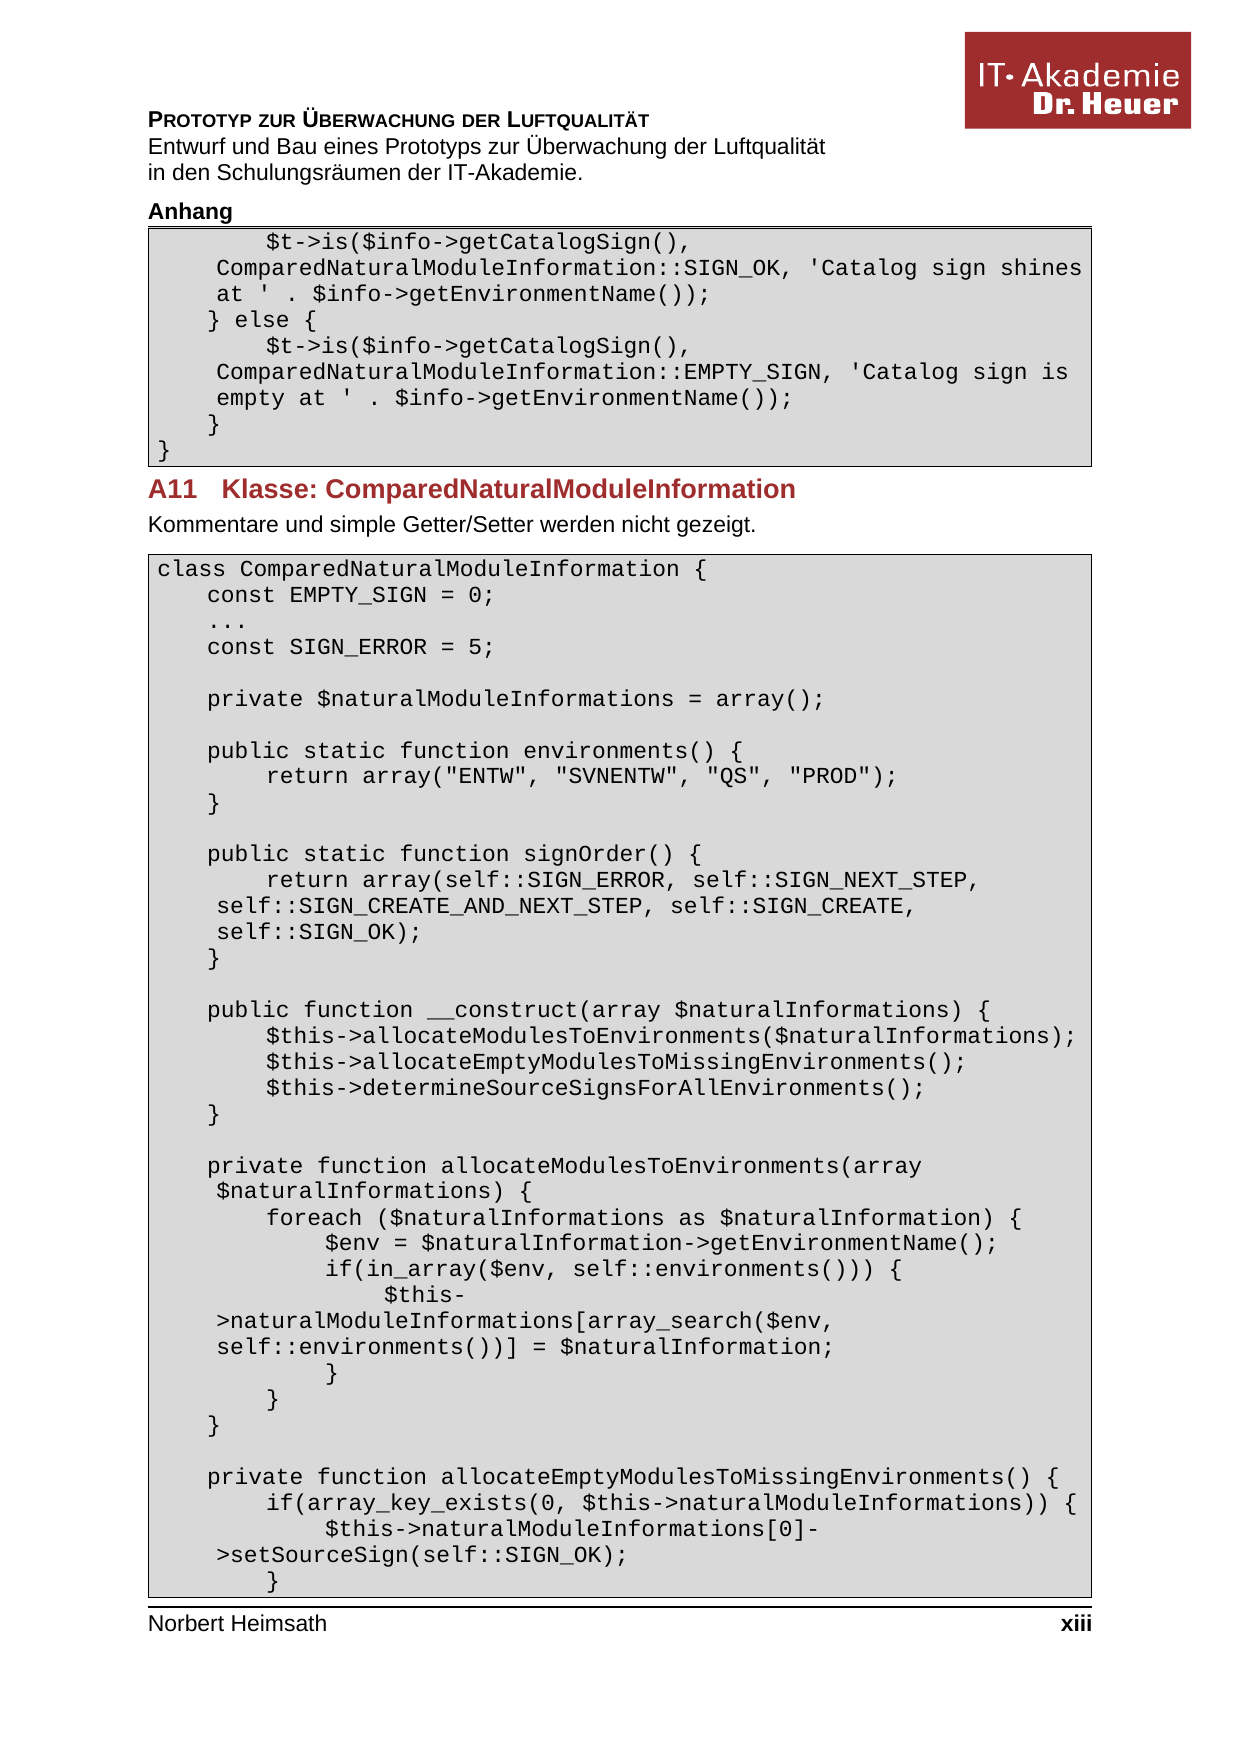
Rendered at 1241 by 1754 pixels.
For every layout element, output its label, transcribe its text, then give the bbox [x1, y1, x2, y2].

list public static function environments() { [149, 736, 1091, 762]
list return array(self::SIGN_ERROR, self::SIGN_NEXT_STEP, self::SIGN_CREATE_AND_NEXT_STEP, self::SIGN_CREATE, self::SIGN_OK); [149, 866, 1091, 943]
list $t->is($info->getCatalogSign(), ComparedNaturalModuleInformation::EMPTY_SIGN, 'Catalog sign is empty at ' . $info->getEnvironmentName()); [149, 331, 1091, 409]
list const SIGN_ERROR = 5; [149, 632, 1091, 658]
list } else { [149, 305, 1091, 331]
list public function __construct(array $naturalInformations) { [149, 995, 1091, 1021]
list $this->allocateModulesToEnvironments($naturalInformations); [149, 1021, 1091, 1047]
list $this->determineSourceSignsForAllEnvironments(); [149, 1073, 1091, 1099]
list $this->naturalModuleInformations[0]->setSourceSign(self::SIGN_OK); [149, 1514, 1091, 1566]
list } [149, 1358, 1091, 1384]
list return array("ENTW", "SVNENTW", "QS", "PROD"); [149, 762, 1091, 788]
list } [149, 943, 1091, 969]
list } [149, 1099, 1091, 1125]
list } [149, 1384, 1091, 1410]
list } [149, 788, 1091, 814]
list private function allocateEmptyModulesToMissingEnvironments() { [149, 1462, 1091, 1488]
list $this->allocateEmptyModulesToMissingEnvironments(); [149, 1047, 1091, 1073]
list class ComparedNaturalModuleInformation { [149, 555, 1091, 580]
list if(array_key_exists(0, $this->naturalModuleInformations)) { [149, 1488, 1091, 1514]
list $this->naturalModuleInformations[array_search($env, self::environments())] = $naturalInformation; [149, 1281, 1091, 1358]
subtitle Klasse: ComparedNaturalModuleInformation [148, 473, 1092, 505]
list private function allocateModulesToEnvironments(array $naturalInformations) { [149, 1151, 1091, 1203]
list foreach ($naturalInformations as $naturalInformation) { [149, 1203, 1091, 1229]
list private $naturalModuleInformations = array(); [149, 684, 1091, 710]
list } [149, 1410, 1091, 1436]
text Kommentare und simple Getter/Setter werden nicht gezeigt. [148, 511, 1092, 538]
list const EMPTY_SIGN = 0; [149, 580, 1091, 606]
list } [149, 409, 1091, 435]
list public static function signOrder() { [149, 839, 1091, 866]
list $env = $naturalInformation->getEnvironmentName(); [149, 1229, 1091, 1254]
list if(in_array($env, self::environments())) { [149, 1254, 1091, 1281]
list $t->is($info->getCatalogSign(), ComparedNaturalModuleInformation::SIGN_OK, 'Catalog sign shines at ' . $info->getEnvironmentName()); [149, 229, 1091, 305]
list ... [149, 606, 1091, 632]
list } [149, 435, 1091, 466]
list } [149, 1566, 1091, 1597]
